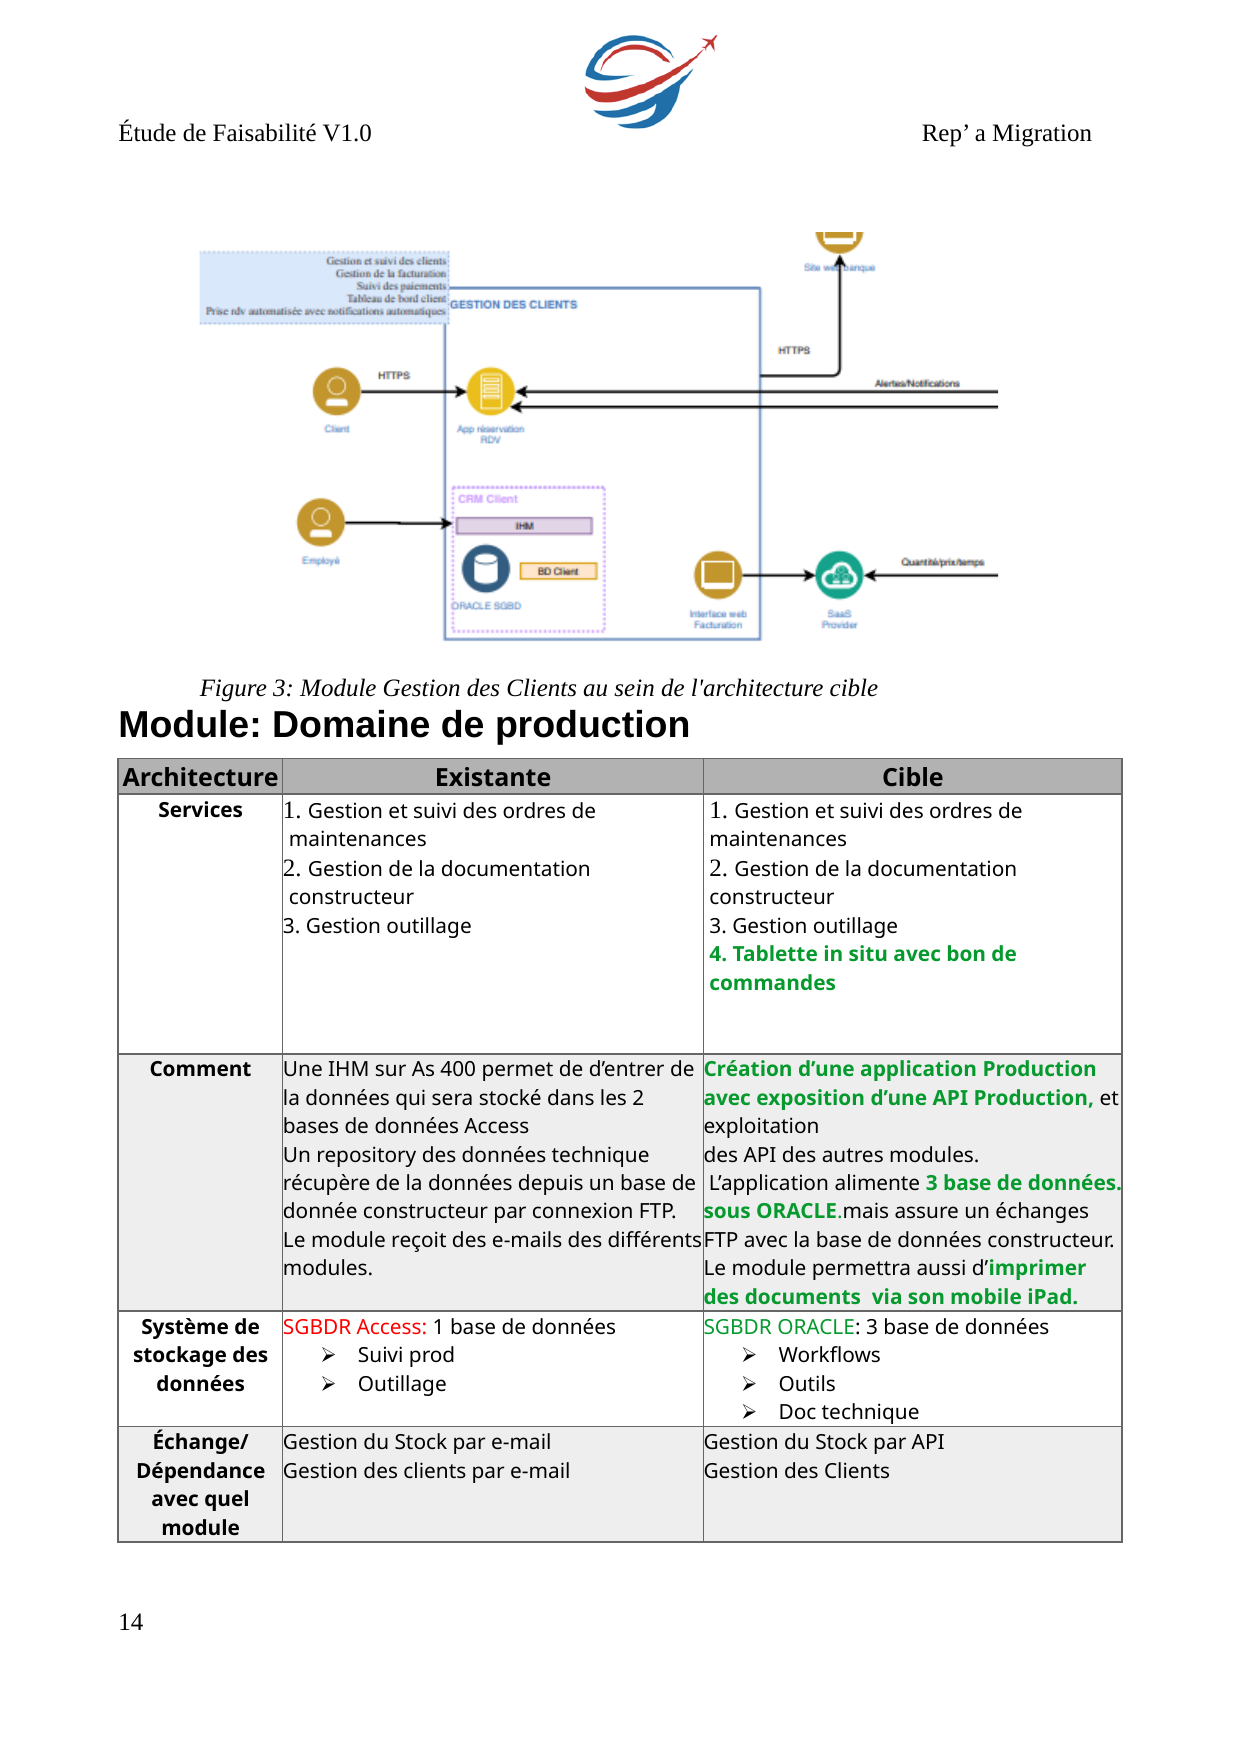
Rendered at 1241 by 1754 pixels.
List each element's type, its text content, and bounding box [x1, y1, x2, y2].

picture [577, 14, 723, 155]
table_header Architecture [119, 759, 282, 793]
table_cell Gestion et suivi des ordres de maintenances Gestion de la documentation constructeur Gestion outillage Tablette in situ avec bon de commandes [704, 795, 1121, 1053]
table_cell Système de stockage des données [119, 1312, 282, 1426]
table_cell Une IHM sur As 400 permet de d’entrer de la données qui sera stocké dans les 2 bases de données Access Un repository des données technique récupère de la données depuis un base de donnée constructeur par connexion FTP. Le module reçoit des e-mails des différents modules. [283, 1055, 703, 1310]
subtitle Module: Domaine de production [118, 674, 1122, 745]
table_cell Services [119, 795, 282, 1053]
table_header Existante [283, 759, 703, 793]
table_cell Création d’une application Production avec exposition d’une API Production, et exploitation des API des autres modules. L’application alimente 3 base de données. sous ORACLE.mais assure un échanges FTP avec la base de données constructeur. Le module permettra aussi d’imprimer des documents via son mobile iPad. [704, 1055, 1121, 1310]
table_cell Échange/Dépendance avec quel module [119, 1427, 282, 1541]
table_cell Gestion et suivi des ordres de maintenances Gestion de la documentation constructeur Gestion outillage [283, 795, 703, 1053]
table_cell SGBDR Access: 1 base de données Suivi prod Outillage [283, 1312, 703, 1426]
table_cell Gestion du Stock par e-mail Gestion des clients par e-mail [283, 1427, 703, 1541]
picture [199, 232, 999, 674]
table_cell Gestion du Stock par API Gestion des Clients [704, 1427, 1121, 1541]
table_cell Comment [119, 1055, 282, 1310]
table_cell SGBDR ORACLE: 3 base de données Workflows Outils Doc technique [704, 1312, 1121, 1426]
table_header Cible [704, 759, 1121, 793]
text Figure 3: Module Gestion des Clients au sein de l'architecture cible [199, 674, 998, 702]
